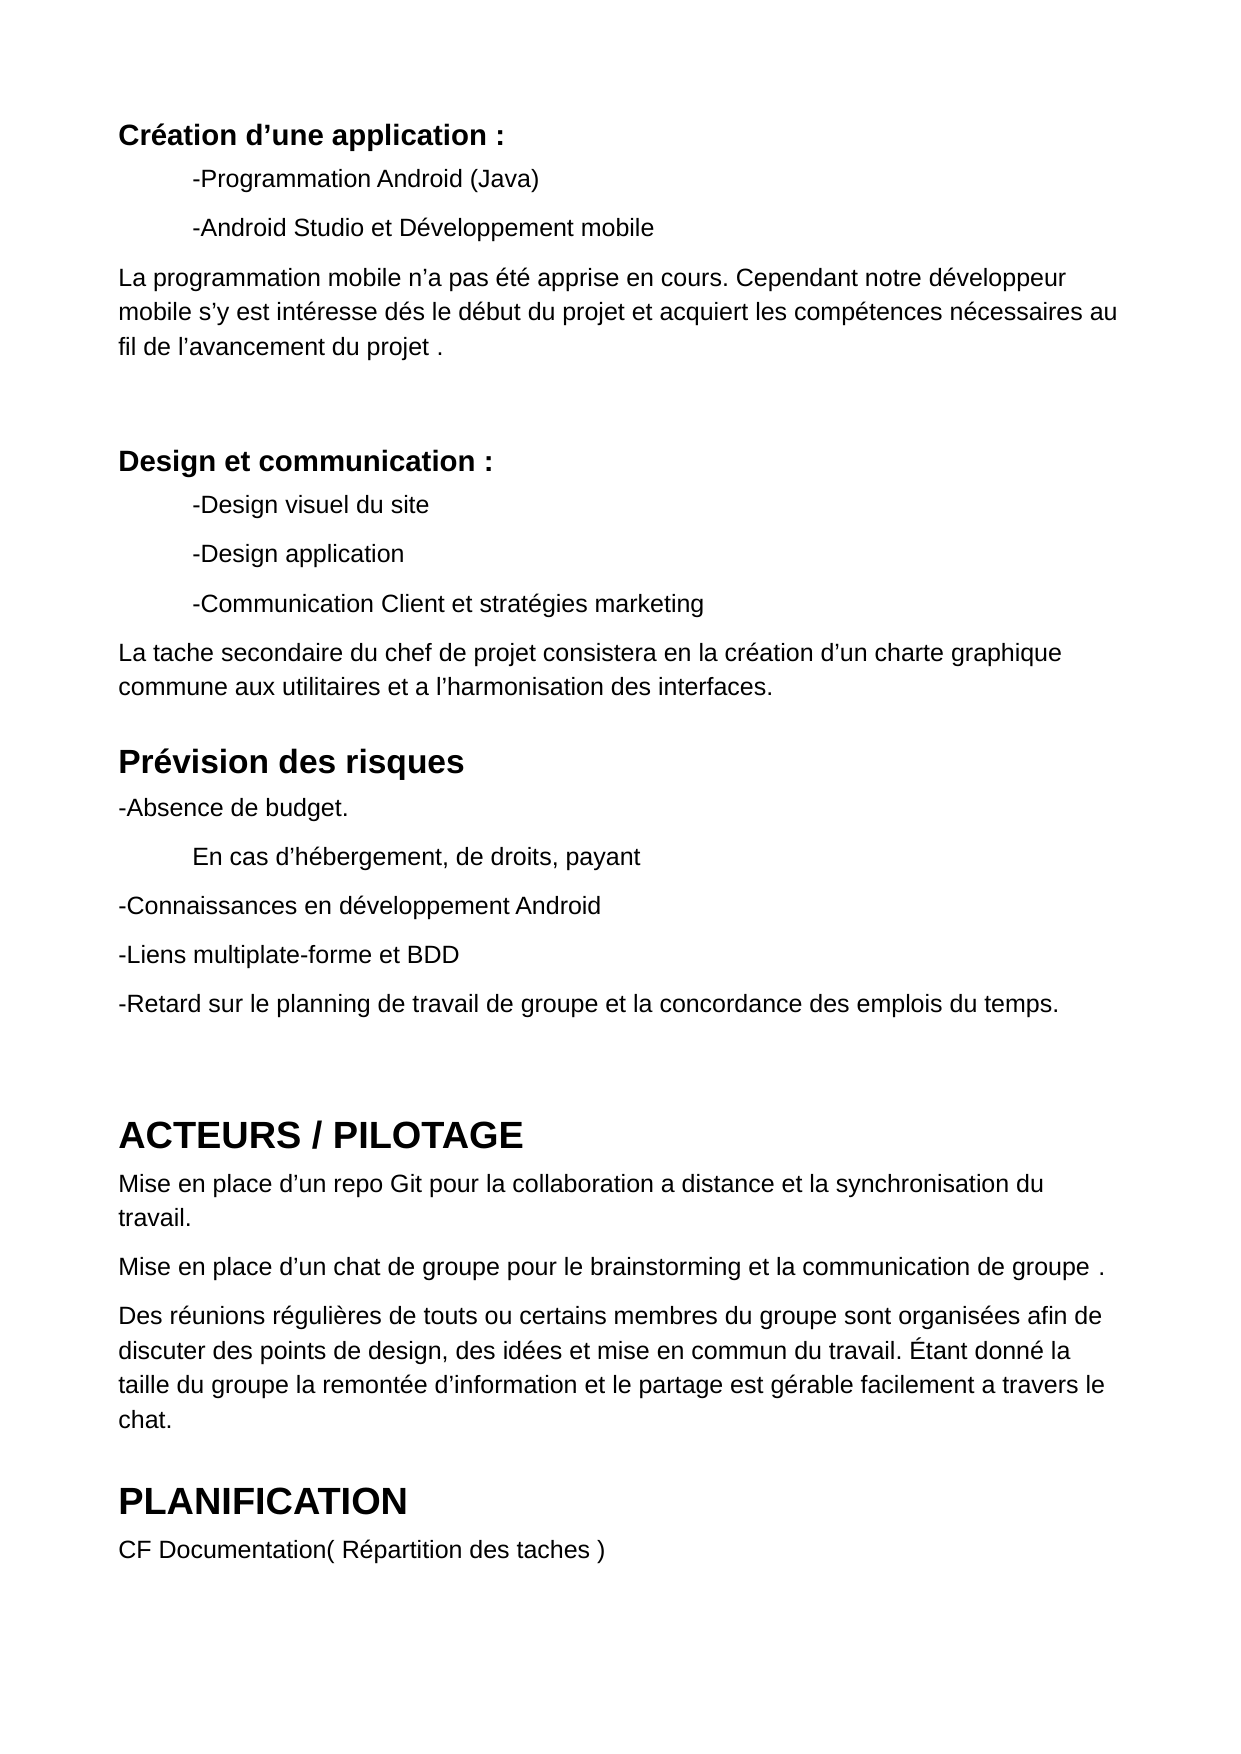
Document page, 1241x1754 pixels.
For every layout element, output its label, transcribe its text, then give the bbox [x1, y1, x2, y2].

text -Android Studio et Développement mobile [118, 213, 1122, 242]
text La programmation mobile n’a pas été apprise en cours. Cependant notre développeur mobile s’y est intéresse dés le début du projet et acquiert les compétences nécessaires au fil de l’avancement du projet . [118, 262, 1122, 360]
text Des réunions régulières de touts ou certains membres du groupe sont organisées afin de discuter des points de design, des idées et mise en commun du travail. Étant donné la taille du groupe la remontée d’information et le partage est gérable facilement a travers le chat. [118, 1301, 1122, 1433]
text Mise en place d’un chat de groupe pour le brainstorming et la communication de groupe . [118, 1252, 1122, 1281]
text Mise en place d’un repo Git pour la collaboration a distance et la synchronisation du travail. [118, 1169, 1122, 1232]
subtitle Design et communication : [118, 444, 1122, 478]
text -Retard sur le planning de travail de groupe et la concordance des emplois du temps. [118, 989, 1122, 1018]
subtitle Prévision des risques [118, 742, 1122, 781]
text La tache secondaire du chef de projet consistera en la création d’un charte graphique commune aux utilitaires et a l’harmonisation des interfaces. [118, 638, 1122, 701]
text -Programmation Android (Java) [118, 164, 1122, 193]
text -Absence de budget. [118, 793, 1122, 822]
text -Liens multiplate-forme et BDD [118, 940, 1122, 969]
text -Communication Client et stratégies marketing [118, 588, 1122, 617]
text -Design application [118, 539, 1122, 568]
text -Connaissances en développement Android [118, 891, 1122, 920]
text En cas d’hébergement, de droits, payant [118, 842, 1122, 871]
subtitle PLANIFICATION [118, 1479, 1122, 1522]
text CF Documentation( Répartition des taches ) [118, 1535, 1122, 1564]
subtitle Création d’une application : [118, 118, 1122, 152]
subtitle ACTEURS / PILOTAGE [118, 1112, 1122, 1156]
text -Design visuel du site [118, 490, 1122, 519]
